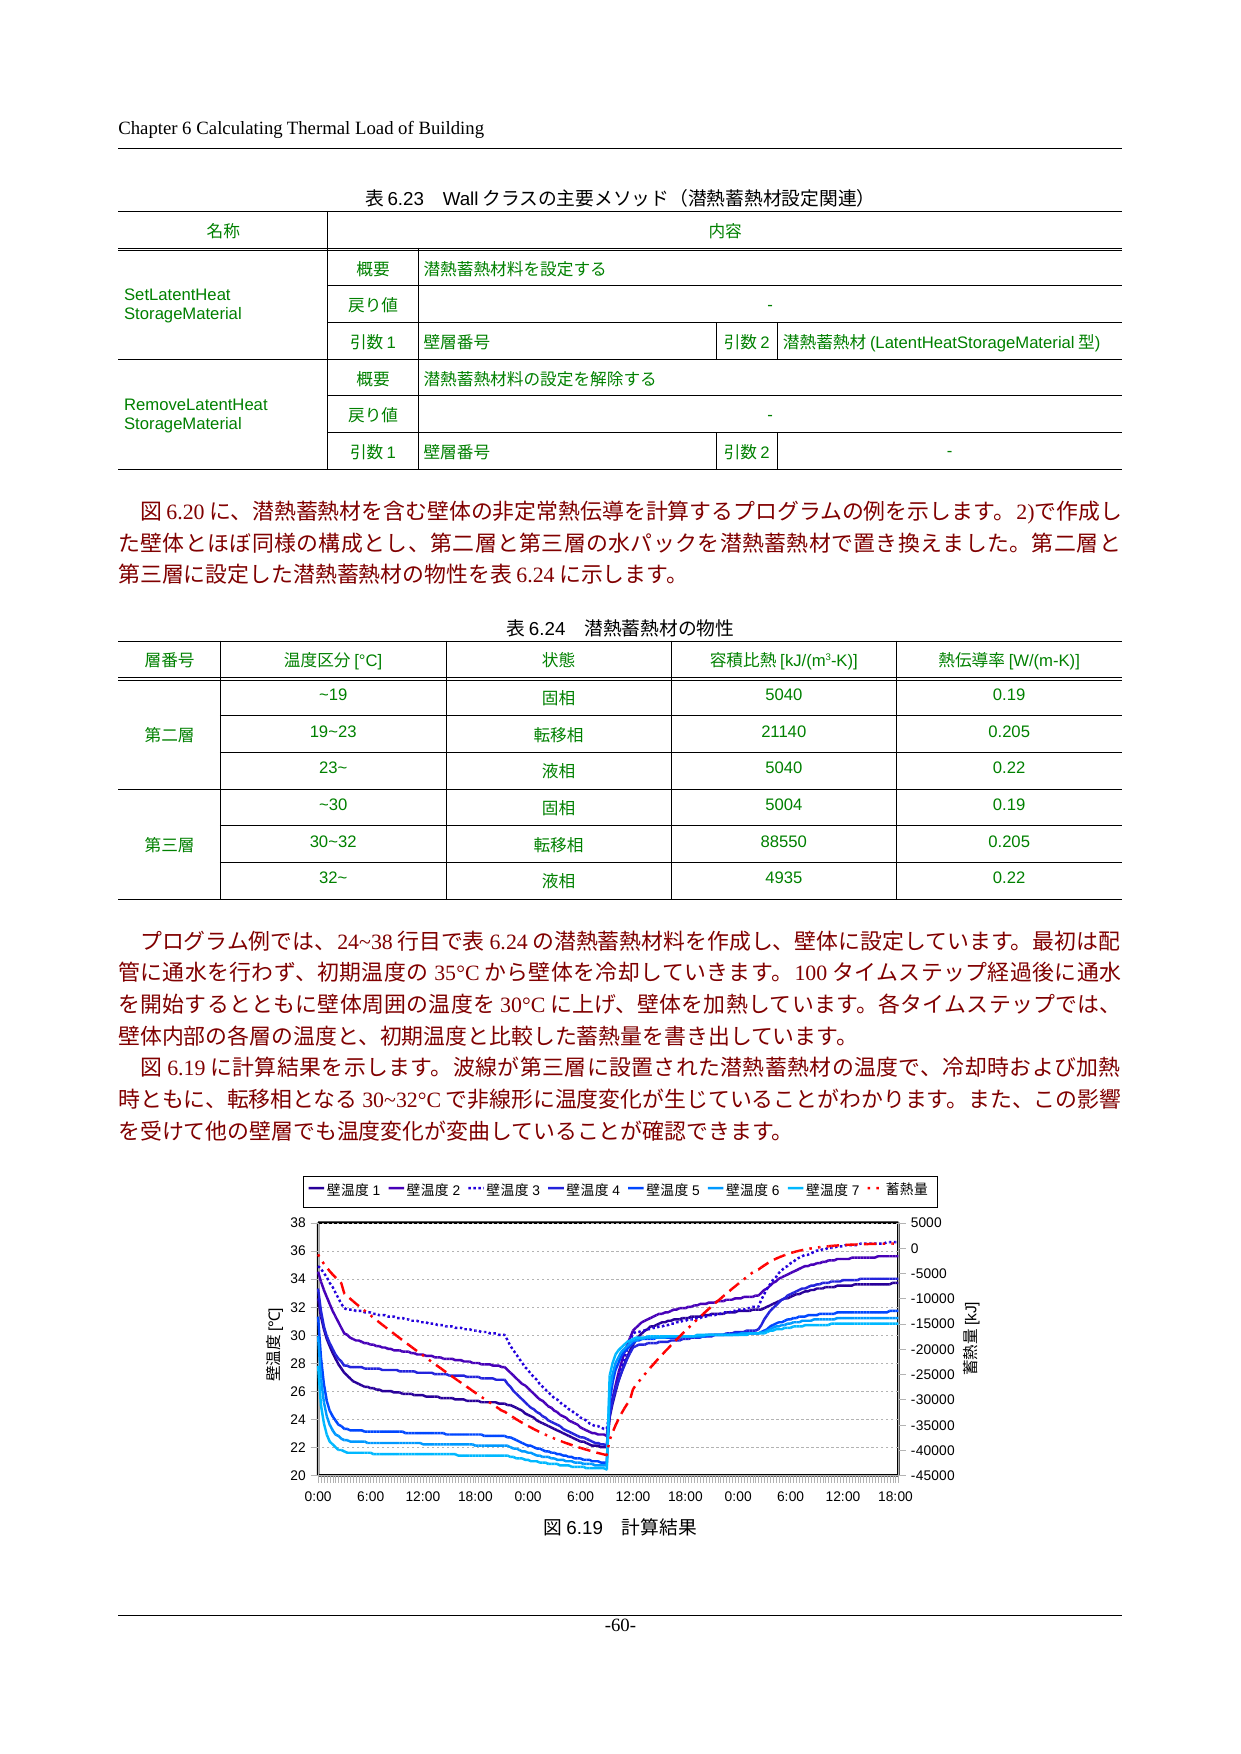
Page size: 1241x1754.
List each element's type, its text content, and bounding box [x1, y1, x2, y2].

table_cell 88550 [672, 826, 896, 862]
table_cell 第三層 [118, 790, 220, 898]
table_header 温度区分 [°C] [221, 642, 446, 677]
table_cell 壁層番号 [419, 433, 716, 469]
table_cell 概要 [328, 251, 418, 285]
table_cell 0.19 [897, 681, 1122, 715]
table_cell ~19 [221, 681, 446, 715]
text 図6.19に計算結果を示します。波線が第三層に設置された潜熱蓄熱材の温度で、冷却時および加熱時ともに、転移相となる30~32°Cで非線形に温度変化が生じていることがわかります。また、この影響を受けて他の壁層でも温度変化が変曲していることが確認できます。 [118, 1050, 1122, 1145]
table_cell 0.22 [897, 753, 1122, 788]
table_cell 引数2 [717, 433, 777, 469]
table_cell 0.205 [897, 716, 1122, 752]
table_cell 液相 [447, 753, 671, 788]
text プログラム例では、24~38行目で表6.24の潜熱蓄熱材料を作成し、壁体に設定しています。最初は配管に通水を行わず、初期温度の35°Cから壁体を冷却していきます。100タイムステップ経過後に通水を開始するとともに壁体周囲の温度を30°Cに上げ、壁体を加熱しています。各タイムステップでは、壁体内部の各層の温度と、初期温度と比較した蓄熱量を書き出しています。 [118, 924, 1122, 1050]
table_header 容積比熱 [kJ/(m3-K)] [672, 642, 896, 677]
table_cell ~30 [221, 790, 446, 825]
table_cell - [419, 286, 1122, 322]
table_cell 転移相 [447, 826, 671, 862]
table_cell 32~ [221, 863, 446, 898]
table_cell 5040 [672, 753, 896, 788]
table_cell 転移相 [447, 716, 671, 752]
table_header 熱伝導率 [W/(m-K)] [897, 642, 1122, 677]
table_header 名称 [118, 212, 327, 247]
table_cell 19~23 [221, 716, 446, 752]
table_cell 第二層 [118, 681, 220, 788]
table_cell 概要 [328, 360, 418, 395]
table_cell 0.19 [897, 790, 1122, 825]
text 図6.20に、潜熱蓄熱材を含む壁体の非定常熱伝導を計算するプログラムの例を示します。2)で作成した壁体とほぼ同様の構成とし、第二層と第三層の水パックを潜熱蓄熱材で置き換えました。第二層と第三層に設定した潜熱蓄熱材の物性を表6.24に示します。 [118, 494, 1122, 589]
table_cell 引数1 [328, 433, 418, 469]
table_cell - [419, 396, 1122, 432]
text 表6.23 Wallクラスの主要メソッド（潜熱蓄熱材設定関連） [118, 184, 1122, 211]
text 図6.19 計算結果 [118, 1170, 1122, 1539]
table_cell 戻り値 [328, 286, 418, 322]
table_cell 5040 [672, 681, 896, 715]
table_cell 23~ [221, 753, 446, 788]
table_cell 潜熱蓄熱材 (LatentHeatStorageMaterial型) [778, 323, 1122, 359]
table_cell 5004 [672, 790, 896, 825]
table_cell 戻り値 [328, 396, 418, 432]
table_cell 固相 [447, 790, 671, 825]
table_cell 4935 [672, 863, 896, 898]
table_cell 30~32 [221, 826, 446, 862]
table_cell 21140 [672, 716, 896, 752]
table_cell 液相 [447, 863, 671, 898]
table_cell 潜熱蓄熱材料の設定を解除する [419, 360, 1122, 395]
table_cell SetLatentHeat StorageMaterial [118, 251, 327, 359]
table_cell 0.205 [897, 826, 1122, 862]
table_cell - [778, 433, 1122, 469]
table_cell 引数1 [328, 323, 418, 359]
table_cell 引数2 [717, 323, 777, 359]
table_cell 壁層番号 [419, 323, 716, 359]
table_cell 0.22 [897, 863, 1122, 898]
table_header 状態 [447, 642, 671, 677]
table_header 層番号 [118, 642, 220, 677]
text 表6.24 潜熱蓄熱材の物性 [118, 613, 1122, 641]
table_header 内容 [328, 212, 1122, 247]
table_cell RemoveLatentHeat StorageMaterial [118, 360, 327, 469]
table_cell 固相 [447, 681, 671, 715]
table_cell 潜熱蓄熱材料を設定する [419, 251, 1122, 285]
